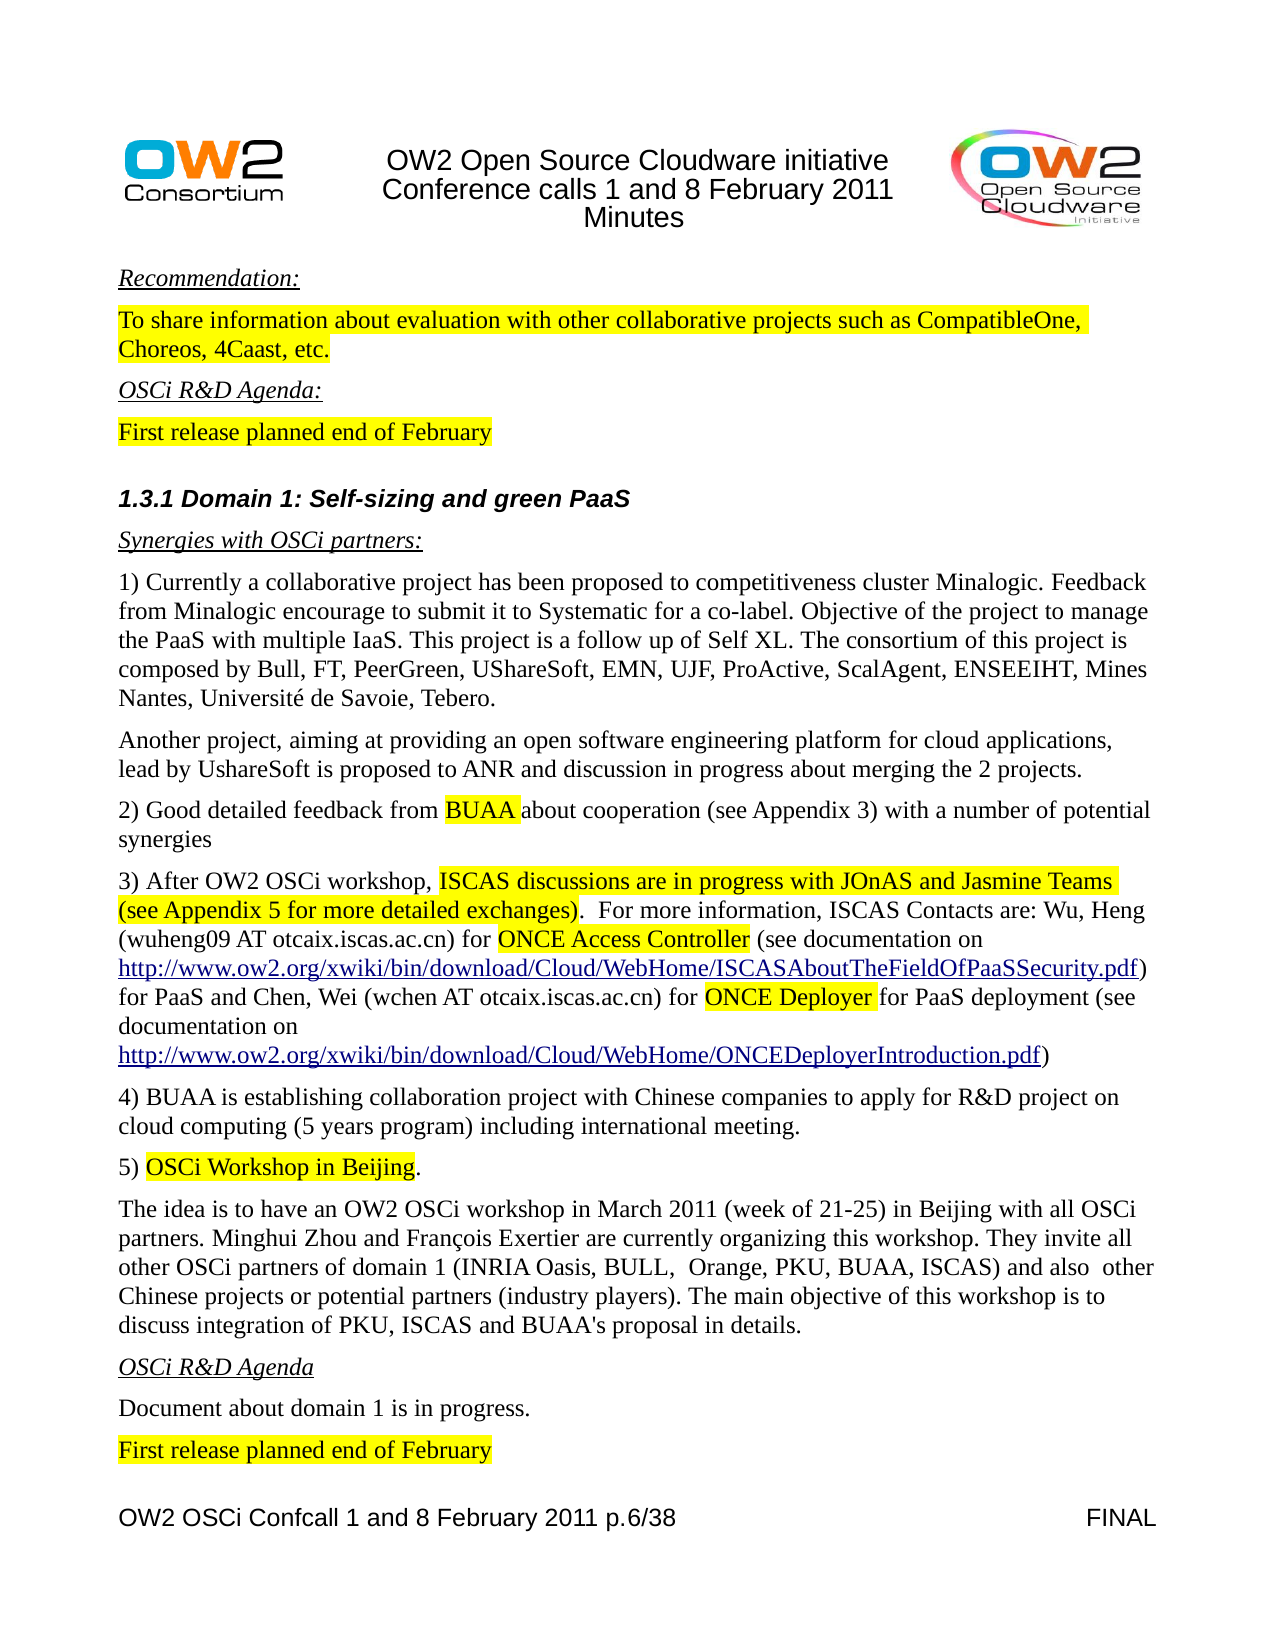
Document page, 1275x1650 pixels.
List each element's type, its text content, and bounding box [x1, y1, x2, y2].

text First release planned end of February [118, 417, 1157, 446]
text The idea is to have an OW2 OSCi workshop in March 2011 (week of 21-25) in Beijing with all OSCi partners. Minghui Zhou and François Exertier are currently organizing this workshop. They invite all other OSCi partners of domain 1 (INRIA Oasis, BULL, Orange, PKU, BUAA, ISCAS) and also other Chinese projects or potential partners (industry players). The main objective of this workshop is to discuss integration of PKU, ISCAS and BUAA's proposal in details. [118, 1194, 1157, 1339]
text Synergies with OSCi partners: [118, 525, 1157, 554]
picture [125, 140, 283, 201]
text 5) OSCi Workshop in Beijing. [118, 1152, 1157, 1181]
text First release planned end of February [118, 1435, 1157, 1464]
text Document about domain 1 is in progress. [118, 1393, 1157, 1422]
picture [138, 150, 162, 169]
subtitle 1.3.1 Domain 1: Self-sizing and green PaaS [118, 483, 1157, 513]
text Another project, aiming at providing an open software engineering platform for cloud applications, lead by UshareSoft is proposed to ANR and discussion in progress about merging the 2 projects. [118, 724, 1157, 783]
picture [125, 140, 133, 147]
text OSCi R&D Agenda [118, 1352, 1157, 1381]
text 3) After OW2 OSCi workshop, ISCAS discussions are in progress with JOnAS and Jasmine Teams (see Appendix 5 for more detailed exchanges). For more information, ISCAS Contacts are: Wu, Heng (wuheng09 AT otcaix.iscas.ac.cn) for ONCE Access Controller (see documentation on http://www.ow2.org/xwiki/bin/download/Cloud/WebHome/ISCASAboutTheFieldOfPaaSSecurity.pdf) for PaaS and Chen, Wei (wchen AT otcaix.iscas.ac.cn) for ONCE Deployer for PaaS deployment (see documentation on http://www.ow2.org/xwiki/bin/download/Cloud/WebHome/ONCEDeployerIntroduction.pdf) [118, 866, 1157, 1069]
text To share information about evaluation with other collaborative projects such as CompatibleOne, Choreos, 4Caast, etc. [118, 305, 1157, 363]
text Recommendation: [118, 263, 1157, 292]
text OSCi R&D Agenda: [118, 375, 1157, 404]
text 1) Currently a collaborative project has been proposed to competitiveness cluster Minalogic. Feedback from Minalogic encourage to submit it to Systematic for a co-label. Objective of the project to manage the PaaS with multiple IaaS. This project is a follow up of Self XL. The consortium of this project is composed by Bull, FT, PeerGreen, UShareSoft, EMN, UJF, ProActive, ScalAgent, ENSEEIHT, Mines Nantes, Université de Savoie, Tebero. [118, 567, 1157, 712]
picture [949, 128, 1142, 228]
text 4) BUAA is establishing collaboration project with Chinese companies to apply for R&D project on cloud computing (5 years program) including international meeting. [118, 1082, 1157, 1140]
text 2) Good detailed feedback from BUAA about cooperation (see Appendix 3) with a number of potential synergies [118, 795, 1157, 853]
